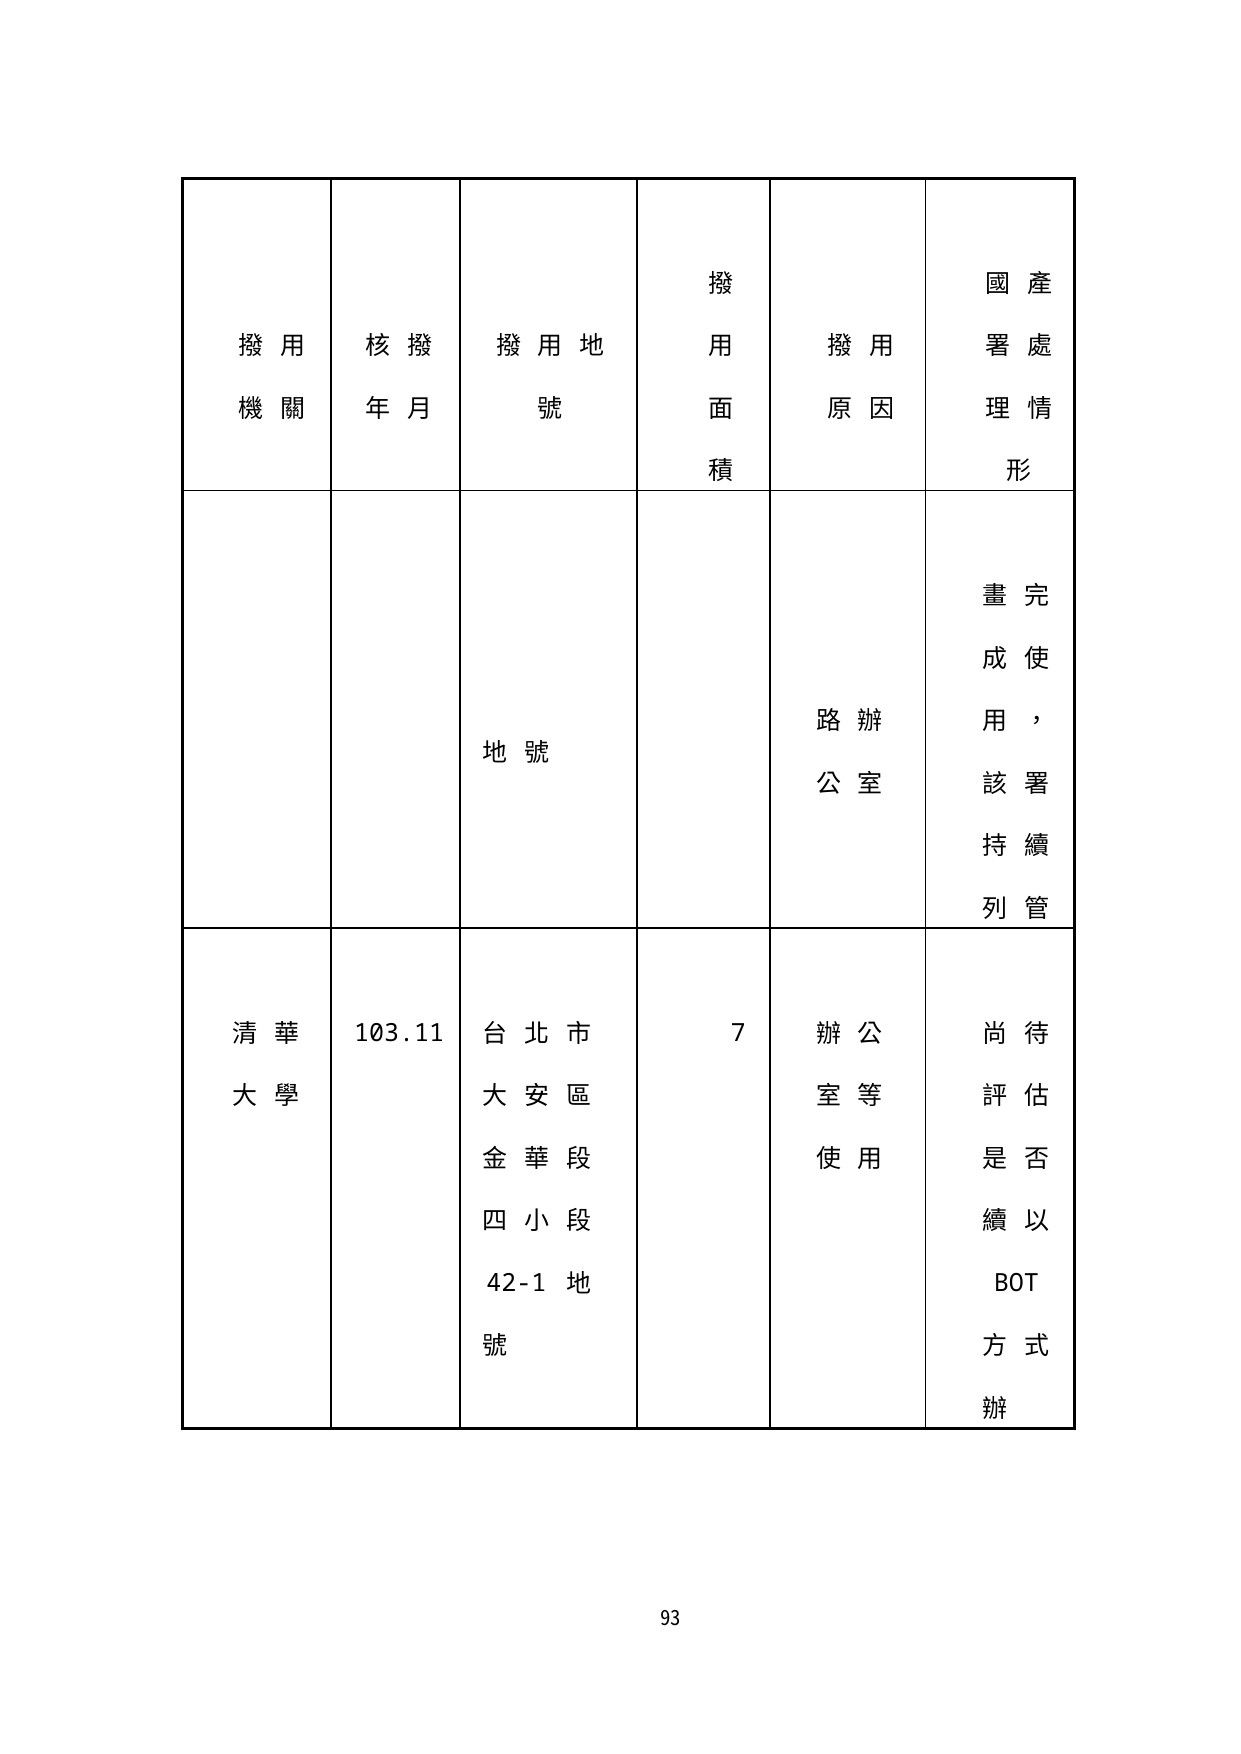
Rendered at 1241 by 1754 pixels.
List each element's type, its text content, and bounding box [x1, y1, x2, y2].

table_cell 地號 [461, 491, 636, 927]
table_header 撥用原因 [771, 180, 925, 490]
table_cell 103.11 [332, 929, 459, 1427]
table_cell 尚待評估是否續以BOT方式辦 [926, 929, 1073, 1427]
table_cell [332, 491, 459, 927]
table_cell 台北市大安區金華段四小段42-1地號 [461, 929, 636, 1427]
table_cell 清華大學 [184, 929, 330, 1427]
table_header 核撥年月 [332, 180, 459, 490]
table_cell 7 [638, 929, 769, 1427]
table_header 國產署處理情形 [926, 180, 1073, 490]
table_cell [638, 491, 769, 927]
table_cell 路辦公室 [771, 491, 925, 927]
table_cell 畫完成使用，該署持續列管 [926, 491, 1073, 927]
table_header 撥用面積 [638, 180, 769, 490]
table_header 撥用機關 [184, 180, 330, 490]
table_header 撥用地號 [461, 180, 636, 490]
table_cell 辦公室等使用 [771, 929, 925, 1427]
table_cell [184, 491, 330, 927]
